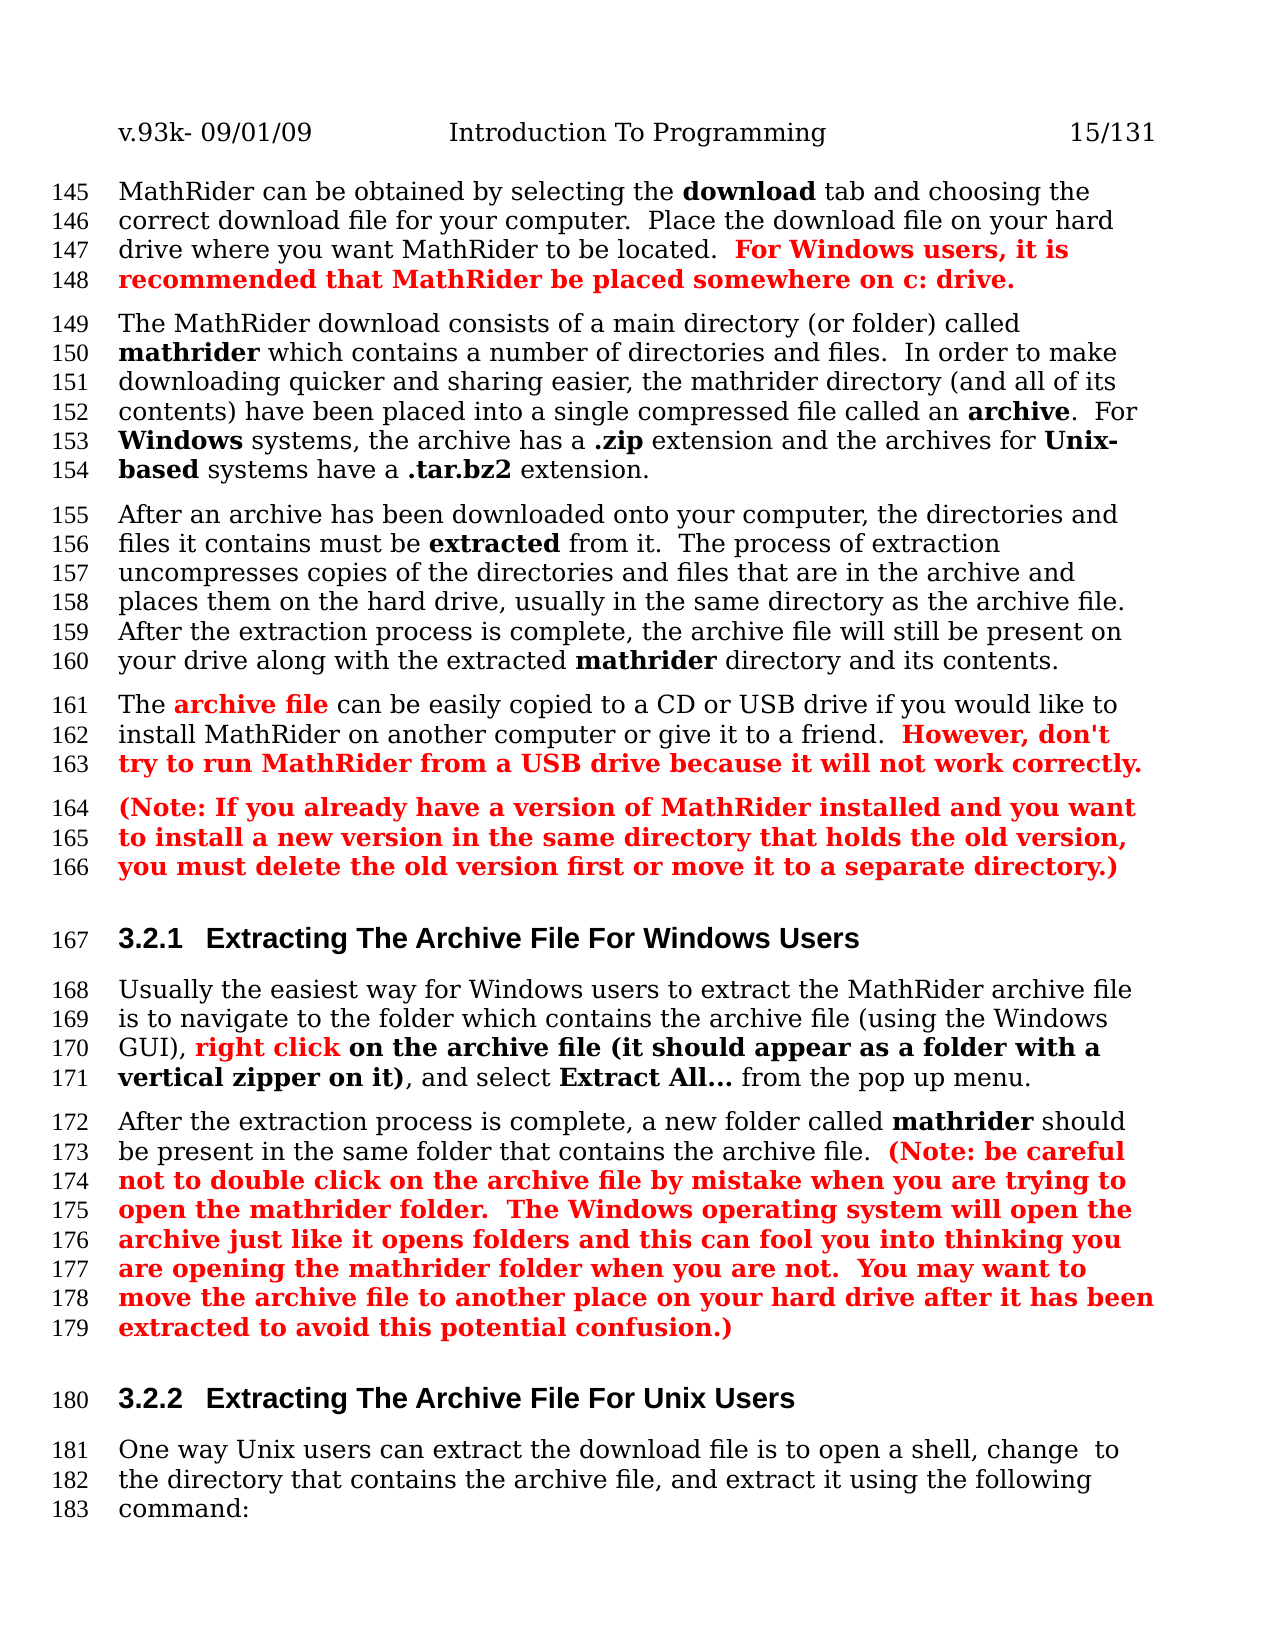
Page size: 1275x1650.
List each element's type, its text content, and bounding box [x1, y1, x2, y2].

text After an archive has been downloaded onto your computer, the directories and files it contains must be extracted from it. The process of extraction uncompresses copies of the directories and files that are in the archive and places them on the hard drive, usually in the same directory as the archive file. After the extraction process is complete, the archive file will still be present on your drive along with the extracted mathrider directory and its contents. [118, 500, 1157, 675]
text MathRider can be obtained by selecting the download tab and choosing the correct download file for your computer. Place the download file on your hard drive where you want MathRider to be located. For Windows users, it is recommended that MathRider be placed somewhere on c: drive. [118, 177, 1157, 294]
subtitle Extracting The Archive File For Unix Users [118, 1381, 1157, 1415]
text The MathRider download consists of a main directory (or folder) called mathrider which contains a number of directories and files. In order to make downloading quicker and sharing easier, the mathrider directory (and all of its contents) have been placed into a single compressed file called an archive. For Windows systems, the archive has a .zip extension and the archives for Unix-based systems have a .tar.bz2 extension. [118, 309, 1157, 485]
text One way Unix users can extract the download file is to open a shell, change to the directory that contains the archive file, and extract it using the following command: [118, 1436, 1157, 1523]
text After the extraction process is complete, a new folder called mathrider should be present in the same folder that contains the archive file. (Note: be careful not to double click on the archive file by mistake when you are trying to open the mathrider folder. The Windows operating system will open the archive just like it opens folders and this can fool you into thinking you are opening the mathrider folder when you are not. You may want to move the archive file to another place on your hard drive after it has been extracted to avoid this potential confusion.) [118, 1107, 1157, 1342]
subtitle Extracting The Archive File For Windows Users [118, 921, 1157, 954]
text The archive file can be easily copied to a CD or USB drive if you would like to install MathRider on another computer or give it to a friend. However, don't try to run MathRider from a USB drive because it will not work correctly. [118, 690, 1157, 778]
text Usually the easiest way for Windows users to extract the MathRider archive file is to navigate to the folder which contains the archive file (using the Windows GUI), right click on the archive file (it should appear as a folder with a vertical zipper on it), and select Extract All... from the pop up menu. [118, 975, 1157, 1092]
text (Note: If you already have a version of MathRider installed and you want to install a new version in the same directory that holds the old version, you must delete the old version first or move it to a separate directory.) [118, 793, 1157, 882]
